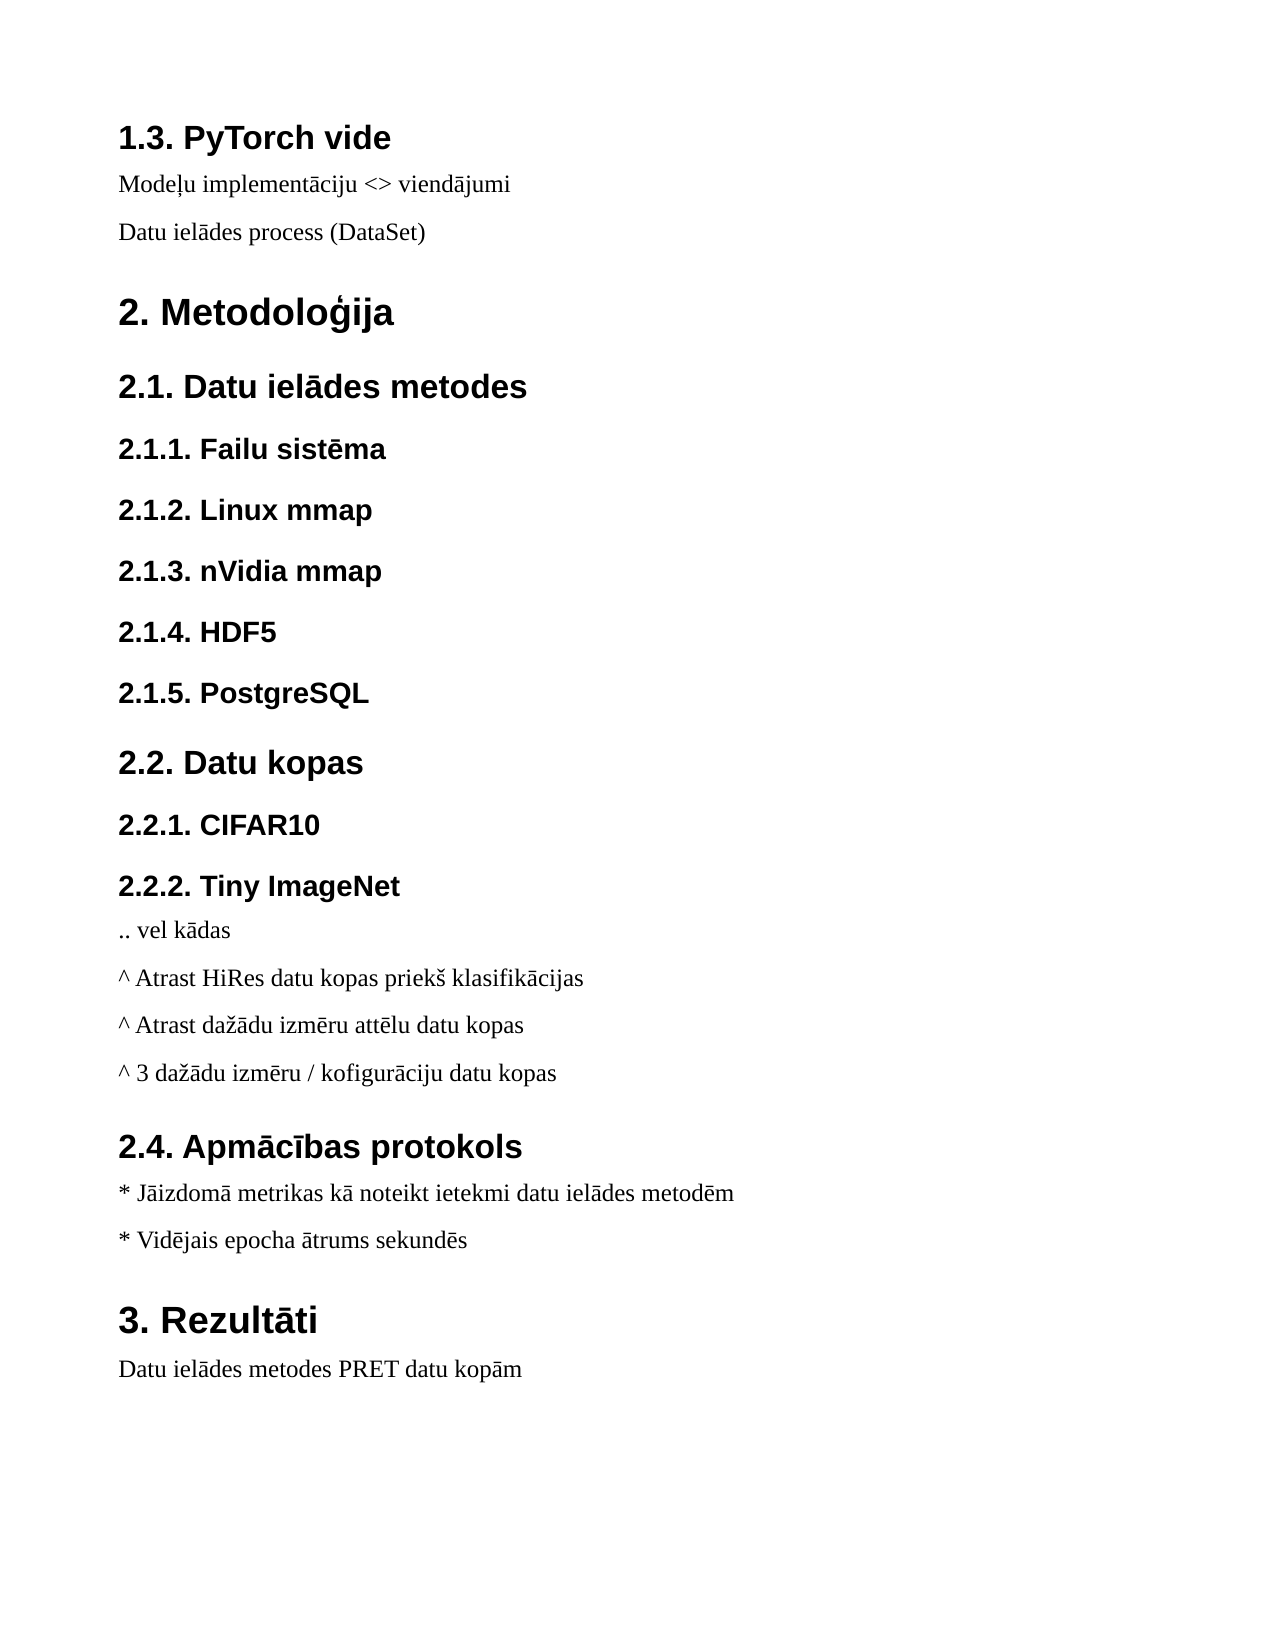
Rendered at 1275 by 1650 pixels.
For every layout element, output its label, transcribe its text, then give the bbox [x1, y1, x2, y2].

subtitle 1.3. PyTorch vide [118, 118, 1157, 157]
text * Jāizdomā metrikas kā noteikt ietekmi datu ielādes metodēm [118, 1178, 1157, 1207]
subtitle 2.1.4. HDF5 [118, 615, 1157, 648]
text ^ 3 dažādu izmēru / kofigurāciju datu kopas [118, 1058, 1157, 1087]
text Datu ielādes metodes PRET datu kopām [118, 1354, 1157, 1383]
subtitle 2.1.3. nVidia mmap [118, 554, 1157, 588]
subtitle 2.1.1. Failu sistēma [118, 432, 1157, 466]
text * Vidējais epocha ātrums sekundēs [118, 1225, 1157, 1254]
text Datu ielādes process (DataSet) [118, 217, 1157, 246]
subtitle 2. Metodoloģija [118, 289, 1157, 333]
text ^ Atrast dažādu izmēru attēlu datu kopas [118, 1011, 1157, 1039]
subtitle 2.1.5. PostgreSQL [118, 676, 1157, 709]
subtitle 2.2. Datu kopas [118, 743, 1157, 781]
text ^ Atrast HiRes datu kopas priekš klasifikācijas [118, 963, 1157, 992]
text Modeļu implementāciju <> viendājumi [118, 169, 1157, 198]
subtitle 2.4. Apmācības protokols [118, 1127, 1157, 1165]
text .. vel kādas [118, 915, 1157, 944]
subtitle 3. Rezultāti [118, 1298, 1157, 1342]
subtitle 2.1.2. Linux mmap [118, 493, 1157, 527]
subtitle 2.2.1. CIFAR10 [118, 808, 1157, 842]
subtitle 2.1. Datu ielādes metodes [118, 366, 1157, 405]
subtitle 2.2.2. Tiny ImageNet [118, 869, 1157, 903]
